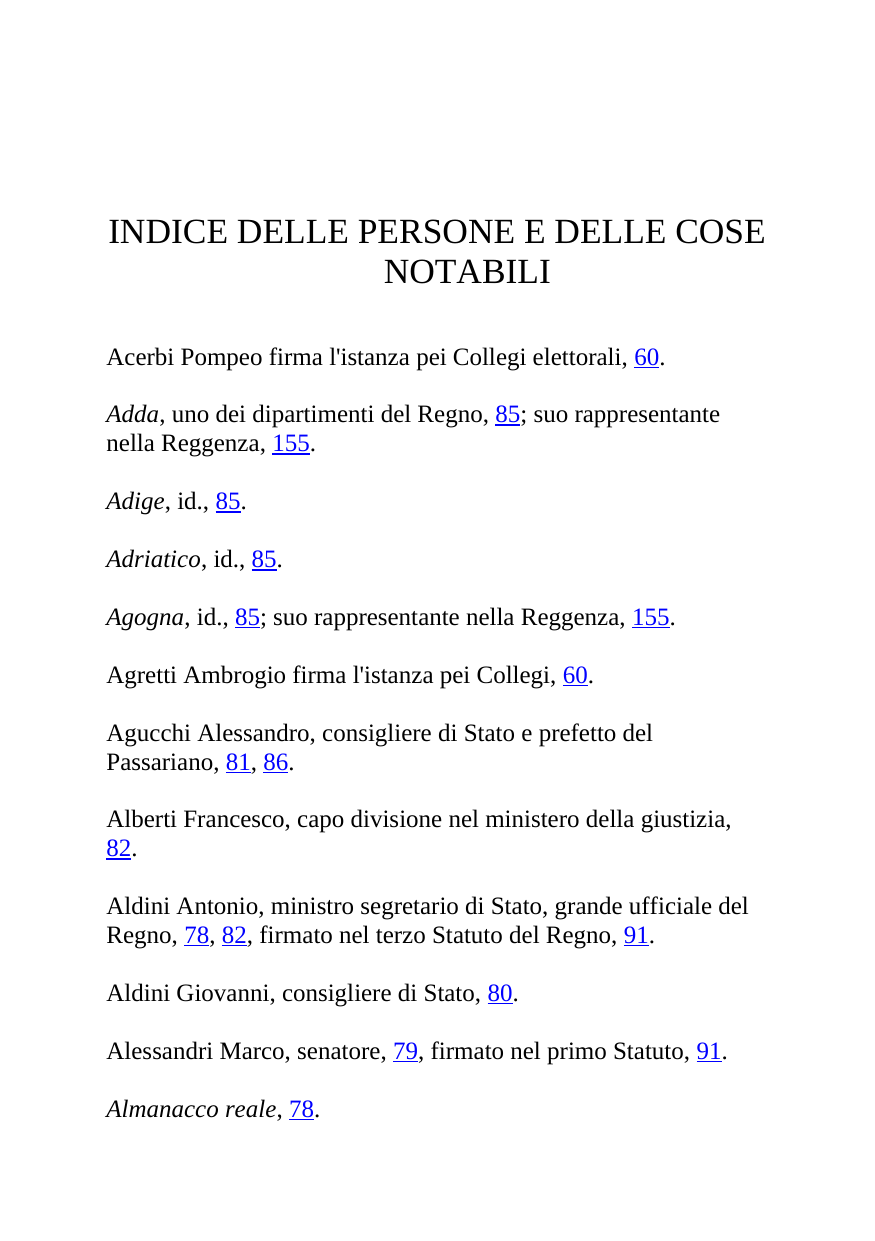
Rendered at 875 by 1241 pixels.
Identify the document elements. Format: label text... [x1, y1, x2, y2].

text Agogna, id., 85; suo rappresentante nella Reggenza, 155. [106, 602, 768, 631]
text Adige, id., 85. [106, 486, 768, 515]
text Acerbi Pompeo firma l'istanza pei Collegi elettorali, 60. [106, 342, 768, 370]
text Alessandri Marco, senatore, 79, firmato nel primo Statuto, 91. [106, 1036, 768, 1064]
text Agretti Ambrogio firma l'istanza pei Collegi, 60. [106, 660, 768, 689]
text Agucchi Alessandro, consigliere di Stato e prefetto del Passariano, 81, 86. [106, 718, 768, 775]
text Adriatico, id., 85. [106, 544, 768, 573]
text Alberti Francesco, capo divisione nel ministero della giustizia, 82. [106, 804, 768, 862]
subtitle INDICE DELLE PERSONE E DELLE COSE NOTABILI [106, 210, 768, 292]
text Adda, uno dei dipartimenti del Regno, 85; suo rappresentante nella Reggenza, 155. [106, 399, 768, 457]
text Almanacco reale, 78. [106, 1094, 768, 1122]
text Aldini Giovanni, consigliere di Stato, 80. [106, 978, 768, 1007]
text Aldini Antonio, ministro segretario di Stato, grande ufficiale del Regno, 78, 82, firmato nel terzo Statuto del Regno, 91. [106, 891, 768, 949]
